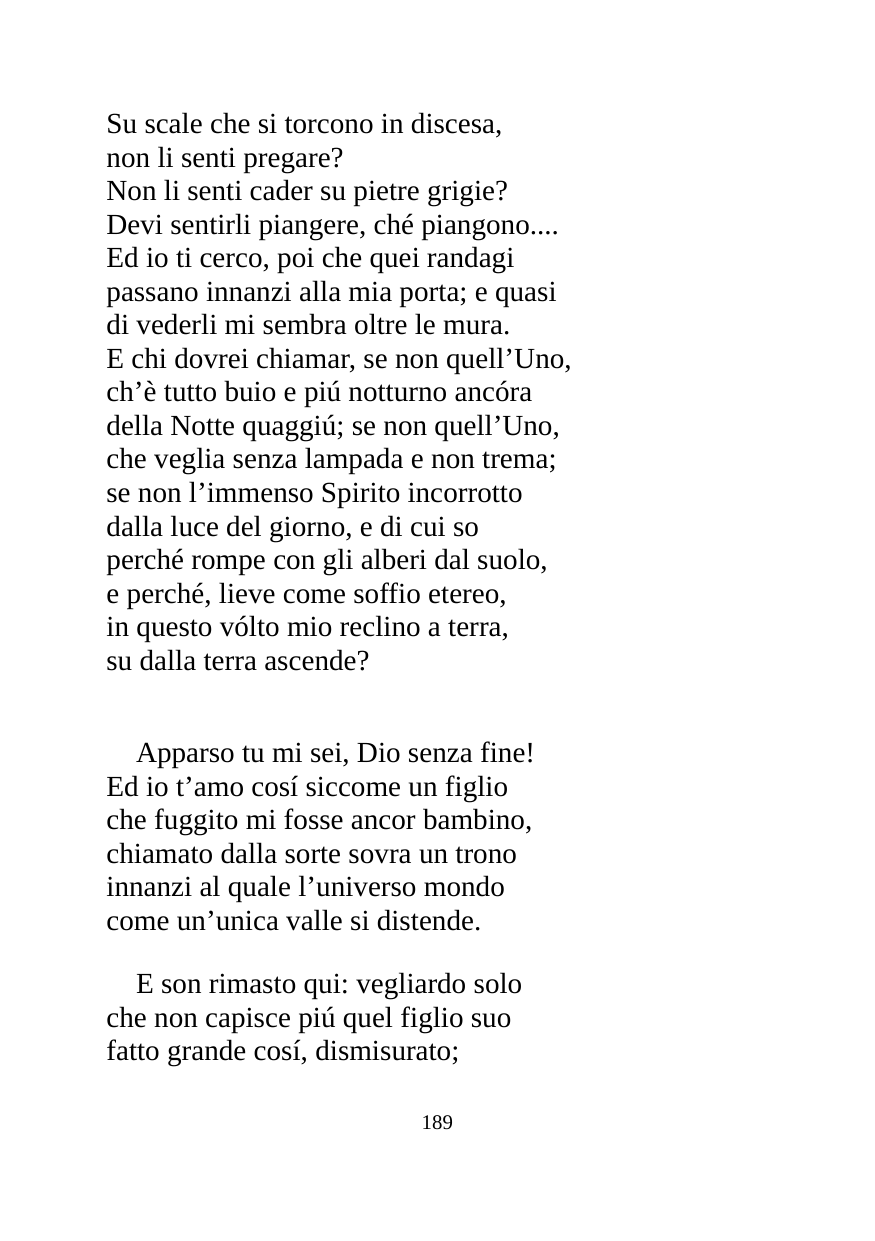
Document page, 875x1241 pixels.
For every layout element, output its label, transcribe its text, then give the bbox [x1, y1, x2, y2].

text Apparso tu mi sei, Dio senza fine! Ed io t’amo cosí siccome un figlio che fuggito mi fosse ancor bambino, chiamato dalla sorte sovra un trono innanzi al quale l’universo mondo come un’unica valle si distende. [106, 735, 768, 937]
text E son rimasto qui: vegliardo solo che non capisce piú quel figlio suo fatto grande cosí, dismisurato; [106, 966, 768, 1067]
text Su scale che si torcono in discesa, non li senti pregare? Non li senti cader su pietre grigie? Devi sentirli piangere, ché piangono.... Ed io ti cerco, poi che quei randagi passano innanzi alla mia porta; e quasi di vederli mi sembra oltre le mura. E chi dovrei chiamar, se non quell’Uno, ch’è tutto buio e piú notturno ancóra della Notte quaggiú; se non quell’Uno, che veglia senza lampada e non trema; se non l’immenso Spirito incorrotto dalla luce del giorno, e di cui so perché rompe con gli alberi dal suolo, e perché, lieve come soffio etereo, in questo vólto mio reclino a terra, su dalla terra ascende? [106, 106, 768, 676]
